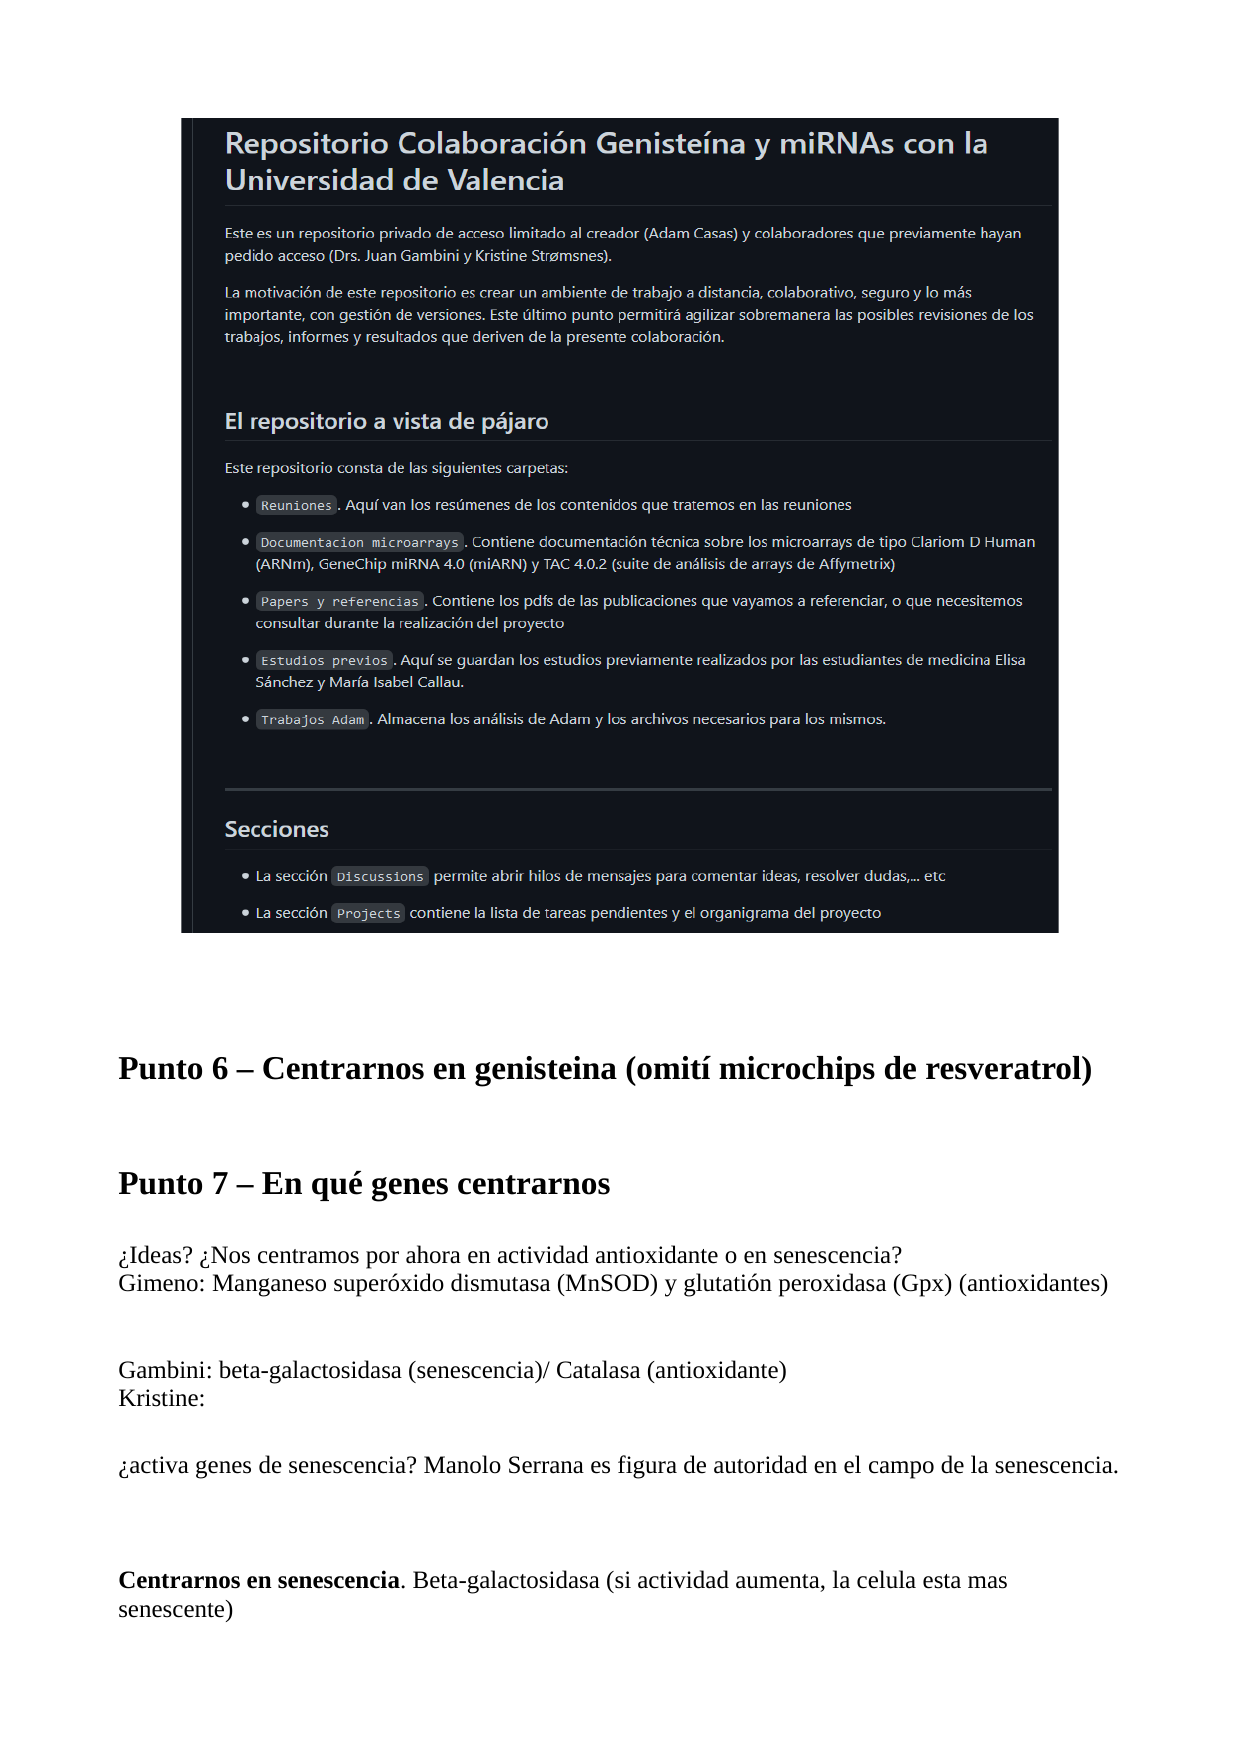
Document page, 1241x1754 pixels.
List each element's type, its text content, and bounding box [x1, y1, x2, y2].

text ¿Ideas? ¿Nos centramos por ahora en actividad antioxidante o en senescencia? [118, 1240, 1122, 1268]
text Punto 7 – En qué genes centrarnos [118, 1163, 1122, 1201]
text Kristine: [118, 1383, 1122, 1412]
text Gambini: beta-galactosidasa (senescencia)/ Catalasa (antioxidante) [118, 1355, 1122, 1383]
picture [181, 118, 1059, 933]
text Punto 6 – Centrarnos en genisteina (omití microchips de resveratrol) [118, 1048, 1122, 1086]
text Centrarnos en senescencia. Beta-galactosidasa (si actividad aumenta, la celula esta mas senescente) [118, 1566, 1122, 1623]
text Gimeno: Manganeso superóxido dismutasa (MnSOD) y glutatión peroxidasa (Gpx) (antioxidantes) [118, 1268, 1122, 1297]
text ¿activa genes de senescencia? Manolo Serrana es figura de autoridad en el campo de la senescencia. [118, 1451, 1122, 1479]
